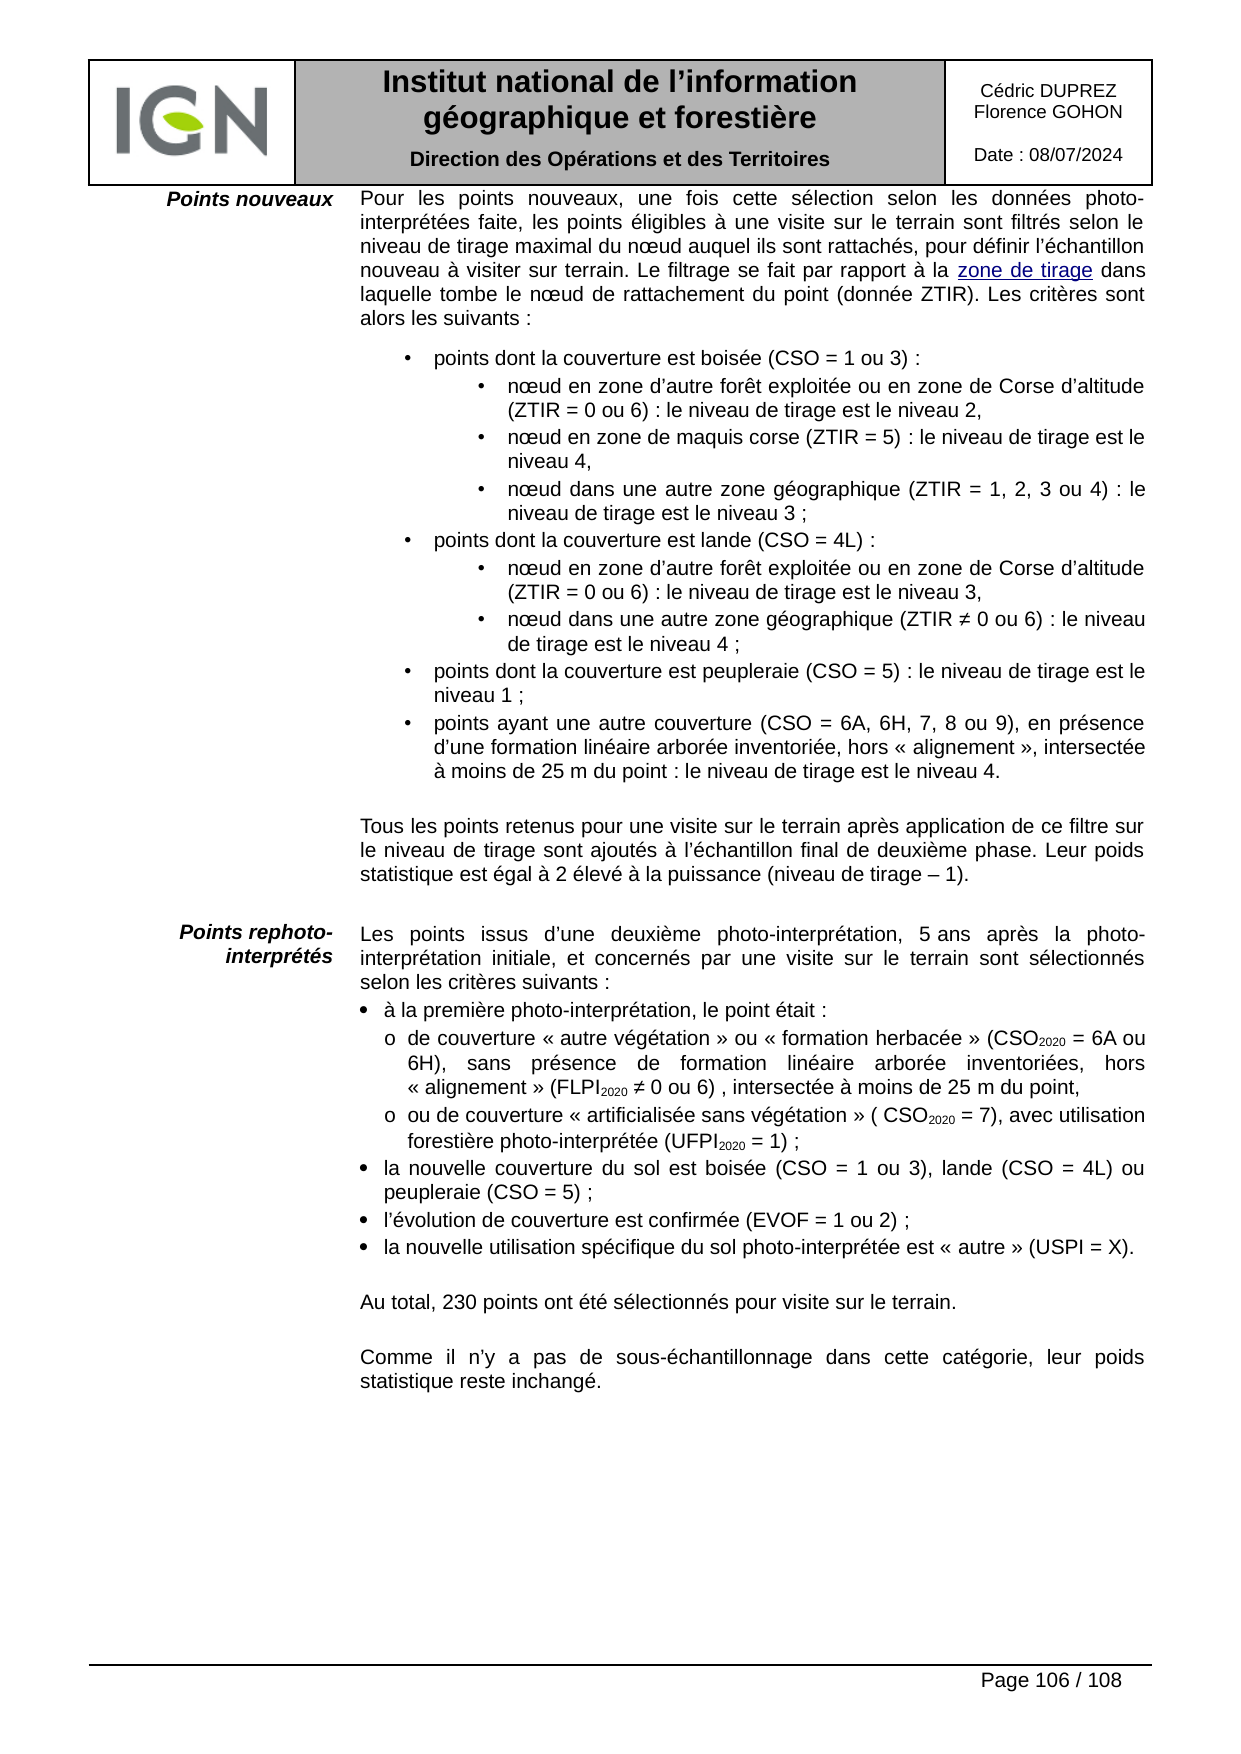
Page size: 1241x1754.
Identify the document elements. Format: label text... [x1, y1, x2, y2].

table_cell Points rephoto-interprétés [89, 919, 354, 1427]
table_cell Pour les points nouveaux, une fois cette sélection selon les données photo-interprétées faite, les points éligibles à une visite sur le terrain sont filtrés selon le niveau de tirage maximal du nœud auquel ils sont rattachés, pour définir l’échantillon nouveau à visiter sur terrain. Le filtrage se fait par rapport à la zone de tirage dans laquelle tombe le nœud de rattachement du point (donnée ZTIR). Les critères sont alors les suivants : points dont la couverture est boisée (CSO = 1 ou 3) : nœud en zone d’autre forêt exploitée ou en zone de Corse d’altitude (ZTIR = 0 ou 6) : le niveau de tirage est le niveau 2, nœud en zone de maquis corse (ZTIR = 5) : le niveau de tirage est le niveau 4, nœud dans une autre zone géographique (ZTIR = 1, 2, 3 ou 4) : le niveau de tirage est le niveau 3 ; points dont la couverture est lande (CSO = 4L) : nœud en zone d’autre forêt exploitée ou en zone de Corse d’altitude (ZTIR = 0 ou 6) : le niveau de tirage est le niveau 3, nœud dans une autre zone géographique (ZTIR ≠ 0 ou 6) : le niveau de tirage est le niveau 4 ; points dont la couverture est peupleraie (CSO = 5) : le niveau de tirage est le niveau 1 ; points ayant une autre couverture (CSO = 6A, 6H, 7, 8 ou 9), en présence d’une formation linéaire arborée inventoriée, hors « alignement », intersectée à moins de 25 m du point : le niveau de tirage est le niveau 4. Tous les points retenus pour une visite sur le terrain après application de ce filtre sur le niveau de tirage sont ajoutés à l’échantillon final de deuxième phase. Leur poids statistique est égal à 2 élevé à la puissance (niveau de tirage – 1). [354, 186, 1152, 919]
picture [91, 62, 293, 180]
table_cell Points nouveaux [89, 186, 354, 919]
table_cell Les points issus d’une deuxième photo-interprétation, 5 ans après la photo-interprétation initiale, et concernés par une visite sur le terrain sont sélectionnés selon les critères suivants : à la première photo-interprétation, le point était : de couverture « autre végétation » ou « formation herbacée » (CSO2020 = 6A ou 6H), sans présence de formation linéaire arborée inventoriées, hors « alignement » (FLPI2020 ≠ 0 ou 6) , intersectée à moins de 25 m du point, ou de couverture « artificialisée sans végétation » ( CSO2020 = 7), avec utilisation forestière photo-interprétée (UFPI2020 = 1) ; la nouvelle couverture du sol est boisée (CSO = 1 ou 3), lande (CSO = 4L) ou peupleraie (CSO = 5) ; l’évolution de couverture est confirmée (EVOF = 1 ou 2) ; la nouvelle utilisation spécifique du sol photo-interprétée est « autre » (USPI = X). Au total, 230 points ont été sélectionnés pour visite sur le terrain. Comme il n’y a pas de sous-échantillonnage dans cette catégorie, leur poids statistique reste inchangé. [354, 919, 1152, 1427]
